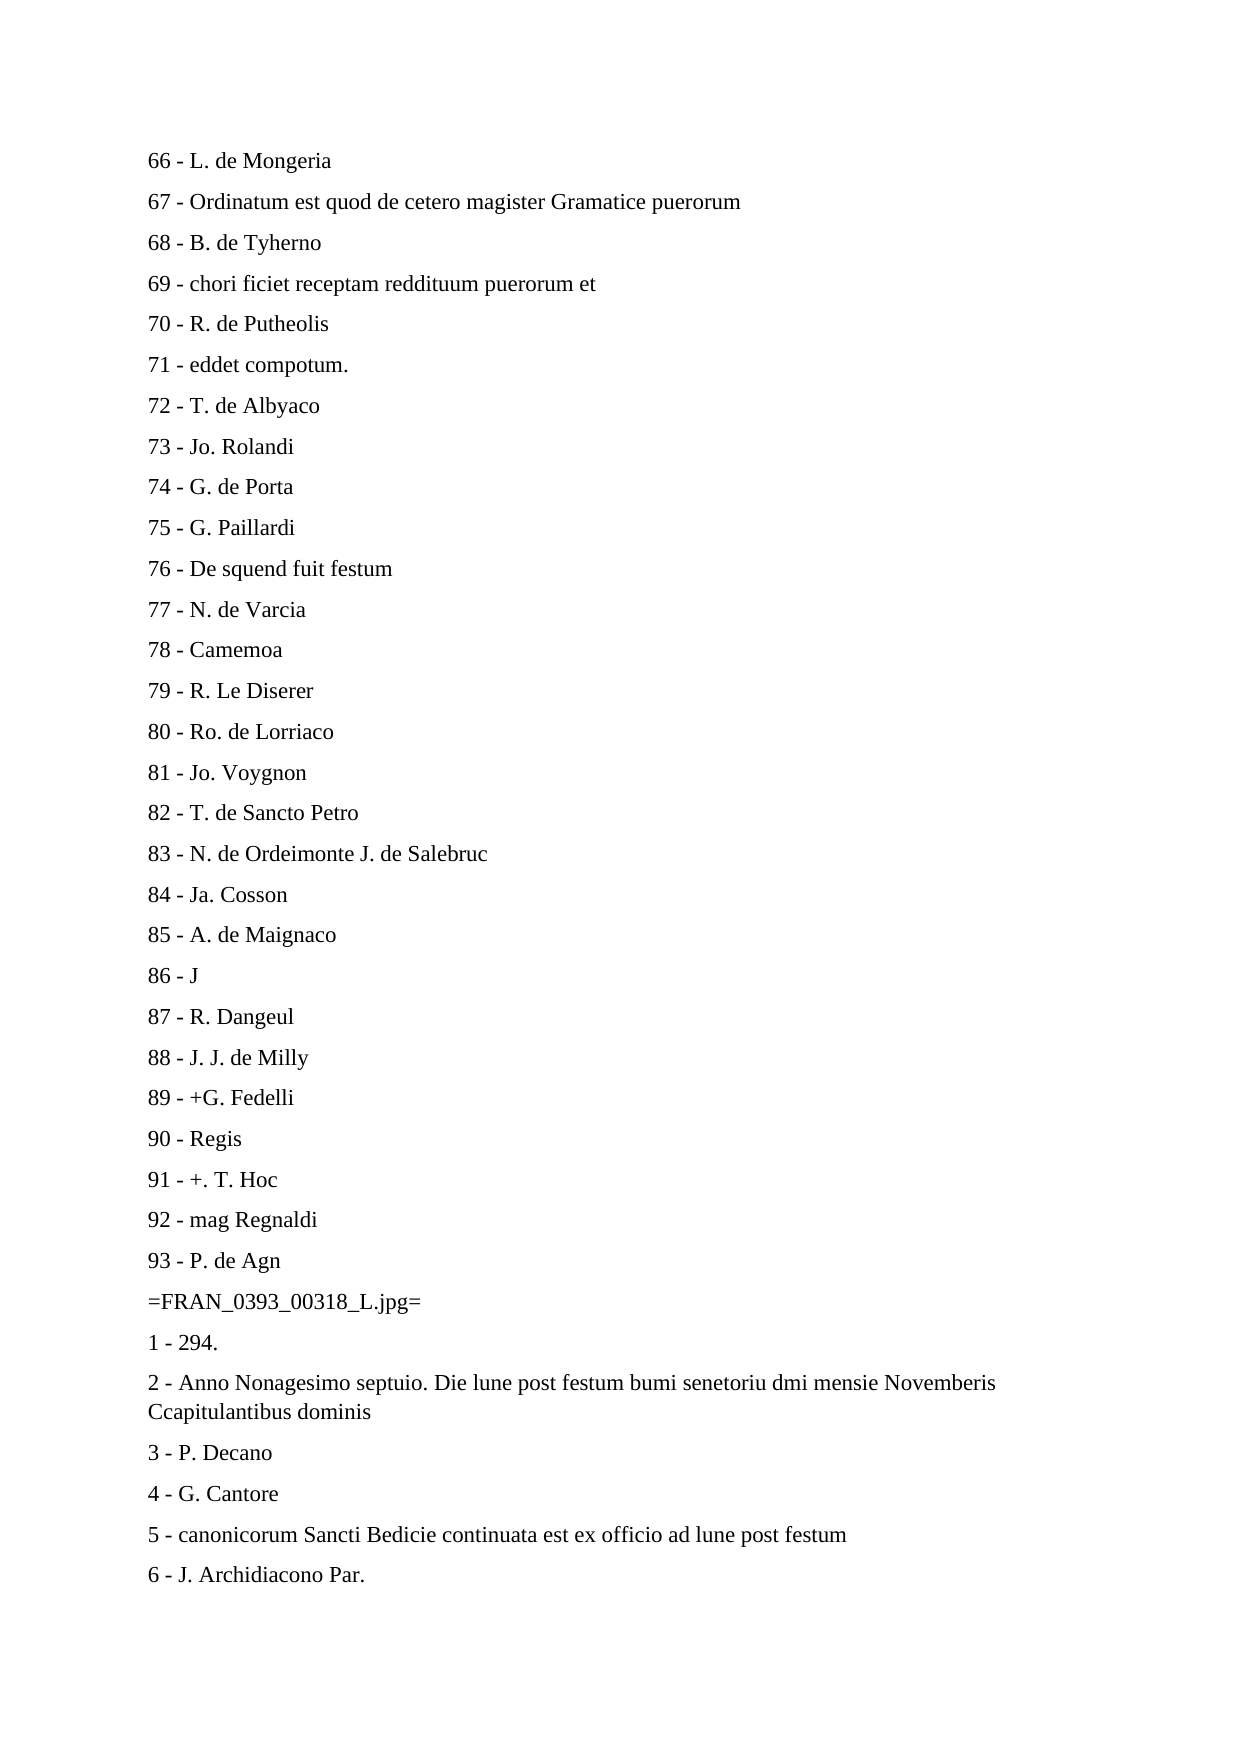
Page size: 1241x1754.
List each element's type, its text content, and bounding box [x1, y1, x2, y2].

text 6 - J. Archidiacono Par. [148, 1561, 1093, 1588]
text 74 - G. de Porta [148, 473, 1093, 500]
text 5 - canonicorum Sancti Bedicie continuata est ex officio ad lune post festum [148, 1521, 1093, 1547]
text 81 - Jo. Voygnon [148, 758, 1093, 785]
text 86 - J [148, 962, 1093, 988]
text 84 - Ja. Cosson [148, 881, 1093, 907]
text =FRAN_0393_00318_L.jpg= [148, 1288, 1093, 1314]
text 1 - 294. [148, 1329, 1093, 1355]
text 91 - +. T. Hoc [148, 1166, 1093, 1192]
text 92 - mag Regnaldi [148, 1207, 1093, 1233]
text 79 - R. Le Diserer [148, 677, 1093, 703]
text 93 - P. de Agn [148, 1247, 1093, 1274]
text 77 - N. de Varcia [148, 596, 1093, 622]
text 71 - eddet compotum. [148, 351, 1093, 378]
text 4 - G. Cantore [148, 1480, 1093, 1506]
text 69 - chori ficiet receptam reddituum puerorum et [148, 270, 1093, 296]
text 67 - Ordinatum est quod de cetero magister Gramatice puerorum [148, 188, 1093, 215]
text 2 - Anno Nonagesimo septuio. Die lune post festum bumi senetoriu dmi mensie Novemberis Ccapitulantibus dominis [148, 1369, 1093, 1425]
text 82 - T. de Sancto Petro [148, 799, 1093, 826]
text 70 - R. de Putheolis [148, 311, 1093, 337]
text 78 - Camemoa [148, 636, 1093, 663]
text 90 - Regis [148, 1125, 1093, 1151]
text 72 - T. de Albyaco [148, 392, 1093, 418]
text 76 - De squend fuit festum [148, 555, 1093, 581]
text 68 - B. de Tyherno [148, 229, 1093, 255]
text 73 - Jo. Rolandi [148, 433, 1093, 459]
text 83 - N. de Ordeimonte J. de Salebruc [148, 840, 1093, 866]
text 80 - Ro. de Lorriaco [148, 718, 1093, 744]
text 66 - L. de Mongeria [148, 148, 1093, 174]
text 88 - J. J. de Milly [148, 1044, 1093, 1070]
text 75 - G. Paillardi [148, 514, 1093, 541]
text 87 - R. Dangeul [148, 1003, 1093, 1029]
text 3 - P. Decano [148, 1439, 1093, 1466]
text 89 - +G. Fedelli [148, 1084, 1093, 1111]
text 85 - A. de Maignaco [148, 921, 1093, 948]
